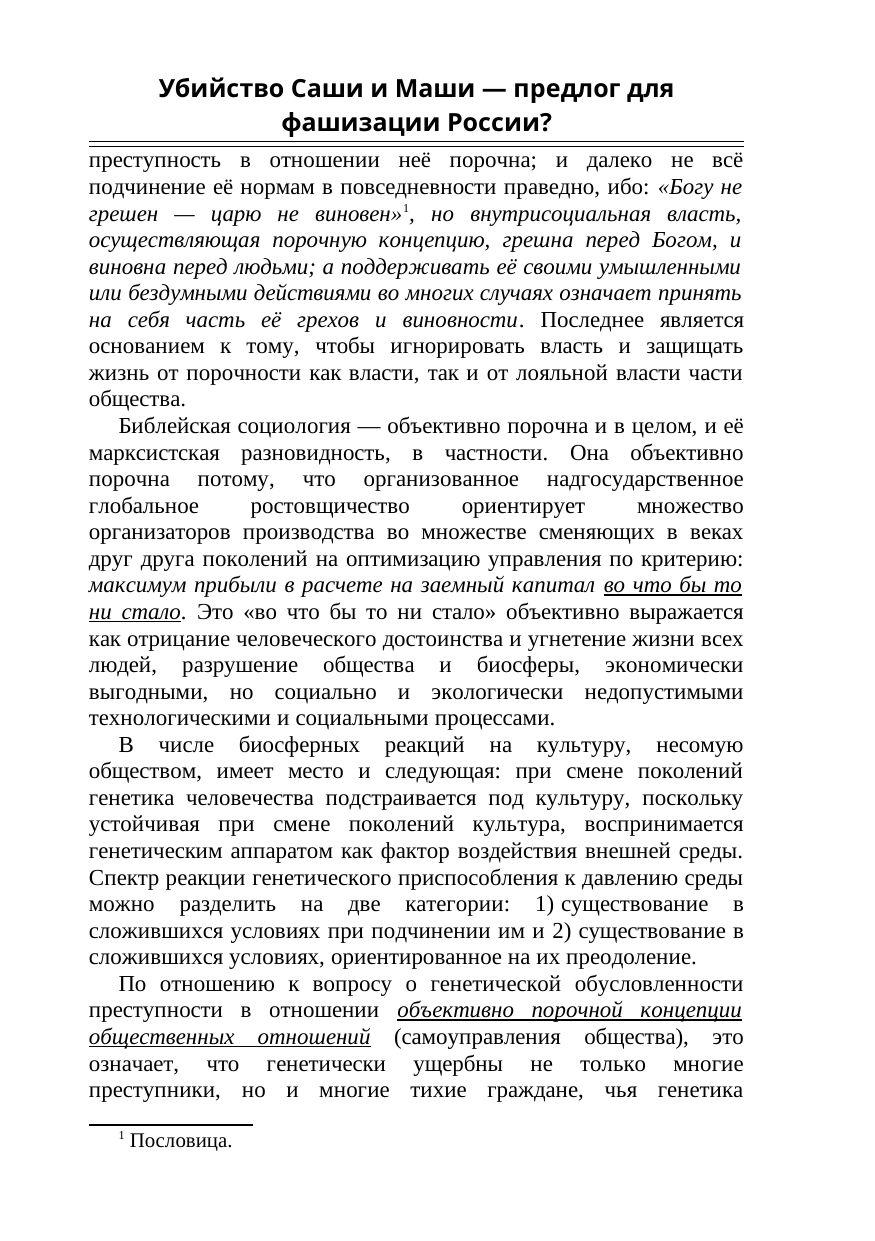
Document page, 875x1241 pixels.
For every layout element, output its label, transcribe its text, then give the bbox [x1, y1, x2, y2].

text преступность в отношении неё порочна; и далеко не всё подчинение её нормам в повседневности праведно, ибо: «Богу не грешен — царю не виновен», но внутрисоциальная власть, осуществляющая порочную концепцию, грешна перед Богом, и виновна перед людьми; а поддерживать её своими умышленными или бездумными действиями во многих случаях означает принять на себя часть её грехов и виновности. Последнее является основанием к тому, чтобы игнорировать власть и защищать жизнь от порочности как власти, так и от лояльной власти части общества. [89, 147, 744, 412]
text Библейская социология — объективно порочна и в целом, и её марксистская разновидность, в частности. Она объективно порочна потому, что организованное надгосударственное глобальное ростовщичество ориентирует множество организаторов производства во множестве сменяющих в веках друг друга поколений на оптимизацию управления по критерию: максимум прибыли в расчете на заемный капитал во что бы то ни стало. Это «во что бы то ни стало» объективно выражается как отрицание человеческого достоинства и угнетение жизни всех людей, разрушение общества и биосферы, экономически выгодными, но социально и экологически недопустимыми технологическими и социальными процессами. [89, 412, 744, 731]
text Пословица. [89, 1131, 744, 1152]
text В числе биосферных реакций на культуру, несомую обществом, имеет место и следующая: при смене поколений генетика человечества подстраивается под культуру, поскольку устойчивая при смене поколений культура, воспринимается генетическим аппаратом как фактор воздействия внешней среды. Спектр реакции генетического приспособления к давлению среды можно разделить на две категории: 1) существование в сложившихся условиях при подчинении им и 2) существование в сложившихся условиях, ориентированное на их преодоление. [89, 731, 744, 970]
text По отношению к вопросу о генетической обусловленности преступности в отношении объективно порочной концепции общественных отношений (самоуправления общества), это означает, что генетически ущербны не только многие преступники, но и многие тихие граждане, чья генетика [89, 970, 744, 1102]
